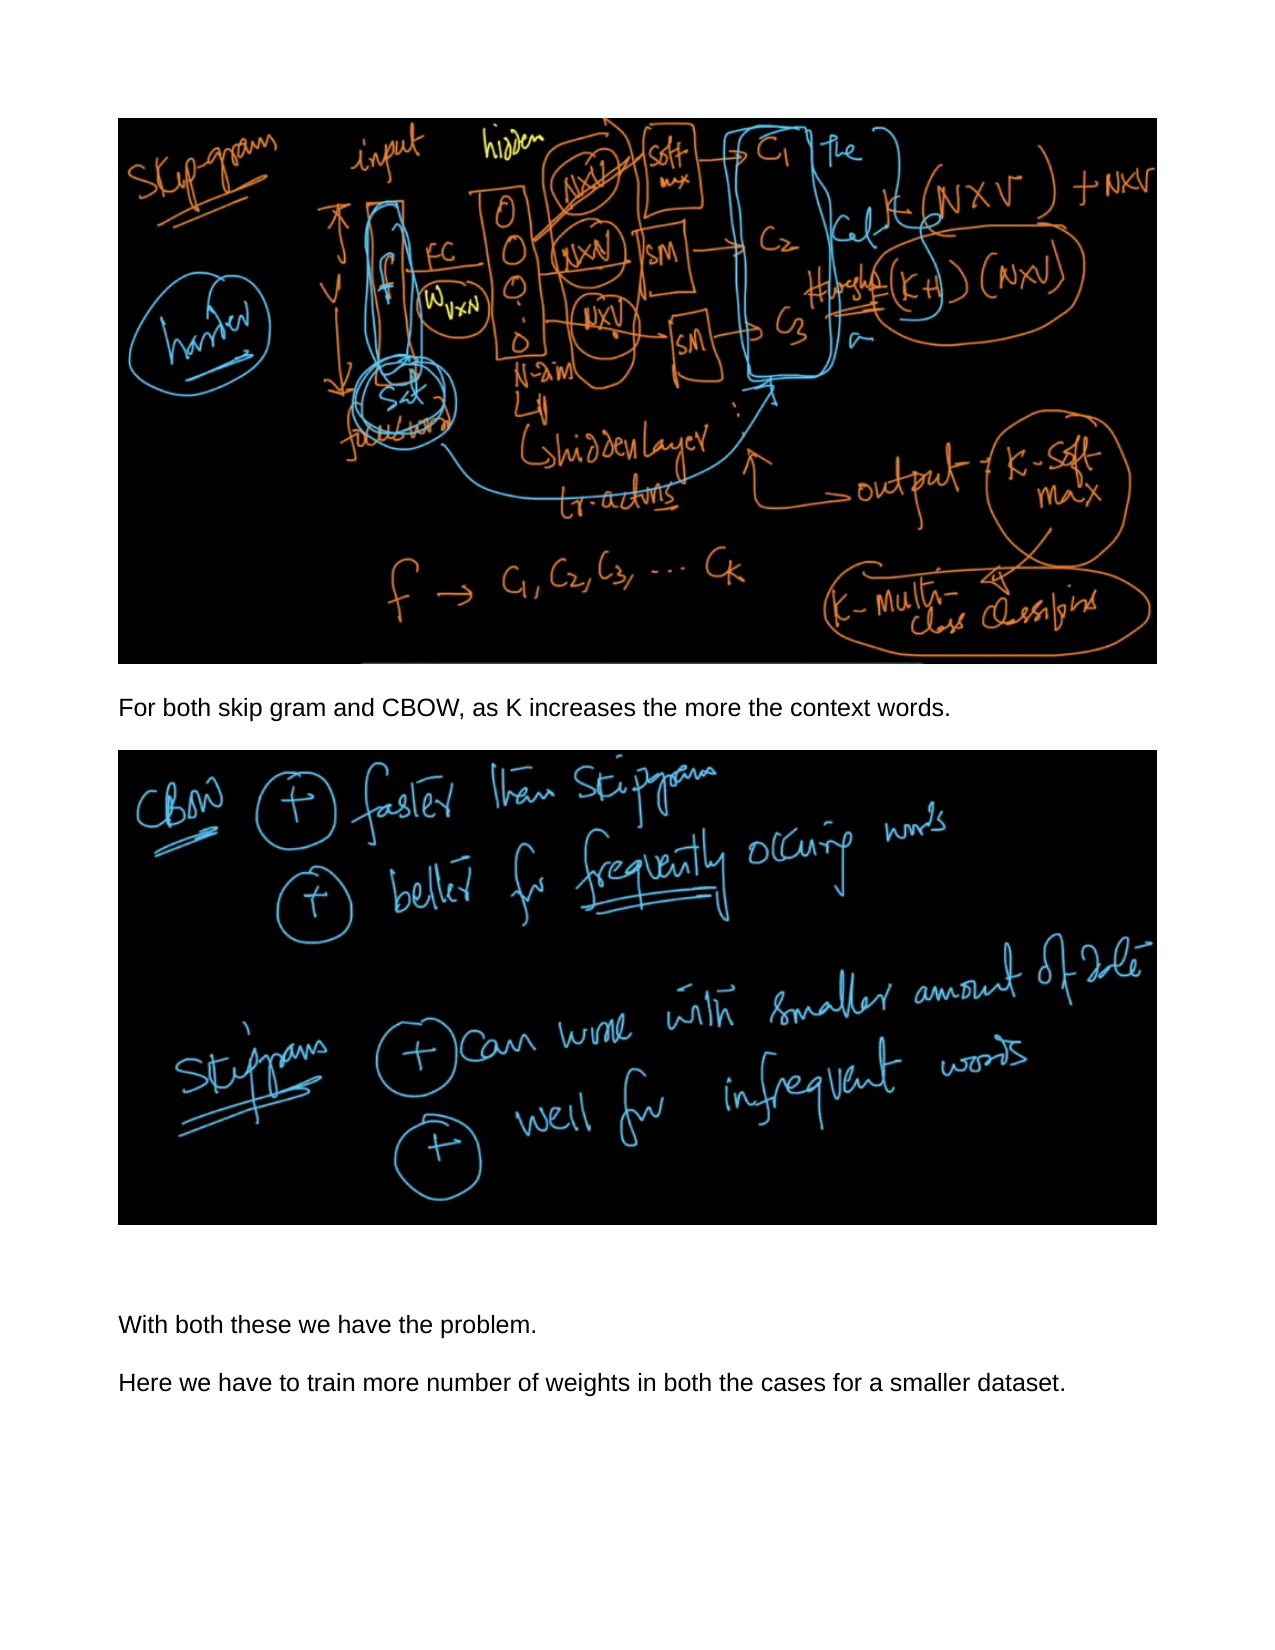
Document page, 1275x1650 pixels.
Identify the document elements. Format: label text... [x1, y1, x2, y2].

text For both skip gram and CBOW, as K increases the more the context words. [118, 693, 1157, 722]
text With both these we have the problem. [118, 1311, 1157, 1339]
text Here we have to train more number of weights in both the cases for a smaller dataset. [118, 1368, 1157, 1397]
